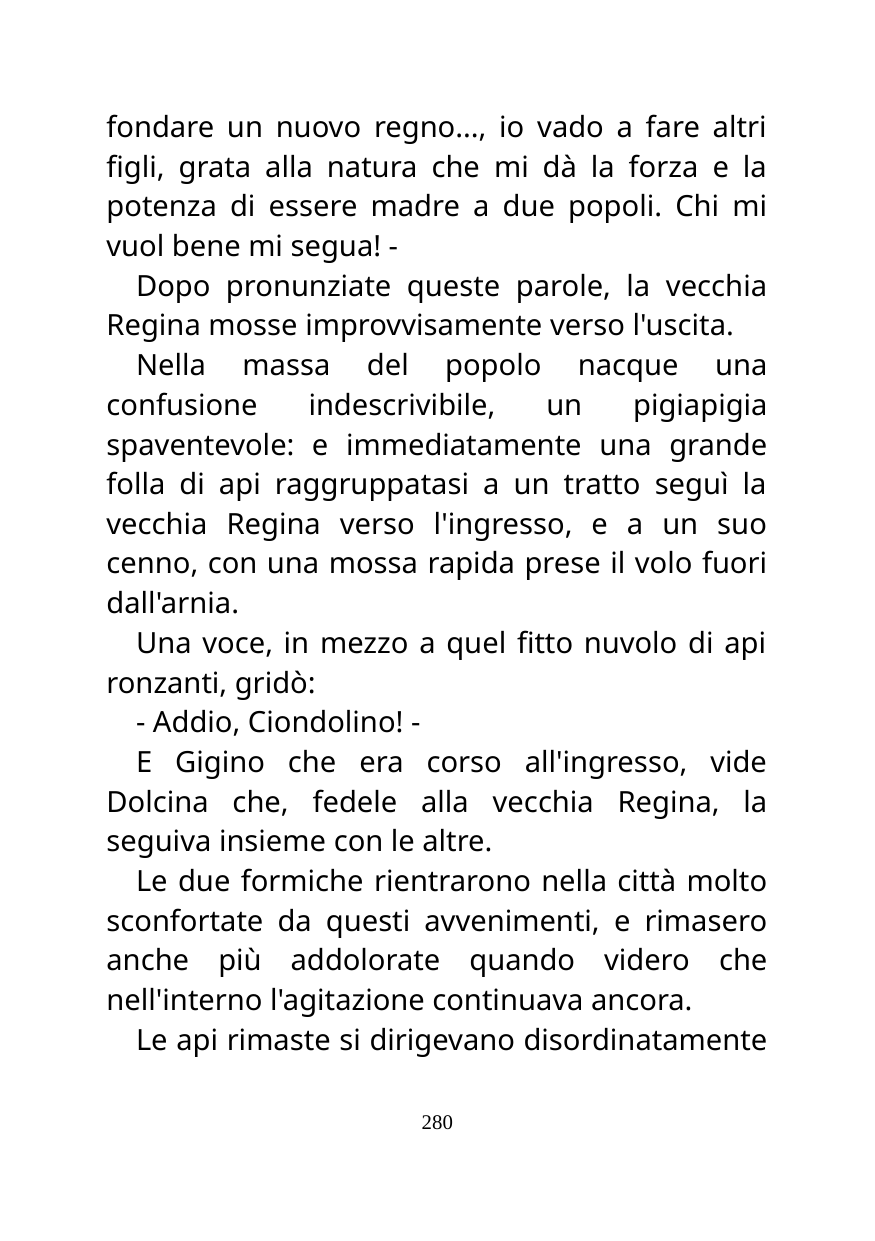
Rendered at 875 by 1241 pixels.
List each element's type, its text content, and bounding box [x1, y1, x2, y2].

text E Gigino che era corso all'ingresso, vide Dolcina che, fedele alla vecchia Regina, la seguiva insieme con le altre. [106, 741, 768, 860]
text Dopo pronunziate queste parole, la vecchia Regina mosse improvvisamente verso l'uscita. [106, 265, 768, 344]
text Nella massa del popolo nacque una confusione indescrivibile, un pigiapigia spaventevole: e immediatamente una grande folla di api raggruppatasi a un tratto seguì la vecchia Regina verso l'ingresso, e a un suo cenno, con una mossa rapida prese il volo fuori dall'arnia. [106, 344, 768, 622]
text fondare un nuovo regno..., io vado a fare altri figli, grata alla natura che mi dà la forza e la potenza di essere madre a due popoli. Chi mi vuol bene mi segua! - [106, 106, 768, 265]
text Le api rimaste si dirigevano disordinatamente [106, 1019, 768, 1059]
text - Addio, Ciondolino! - [106, 702, 768, 741]
text Una voce, in mezzo a quel fitto nuvolo di api ronzanti, gridò: [106, 622, 768, 702]
text Le due formiche rientrarono nella città molto sconfortate da questi avvenimenti, e rimasero anche più addolorate quando videro che nell'interno l'agitazione continuava ancora. [106, 860, 768, 1019]
